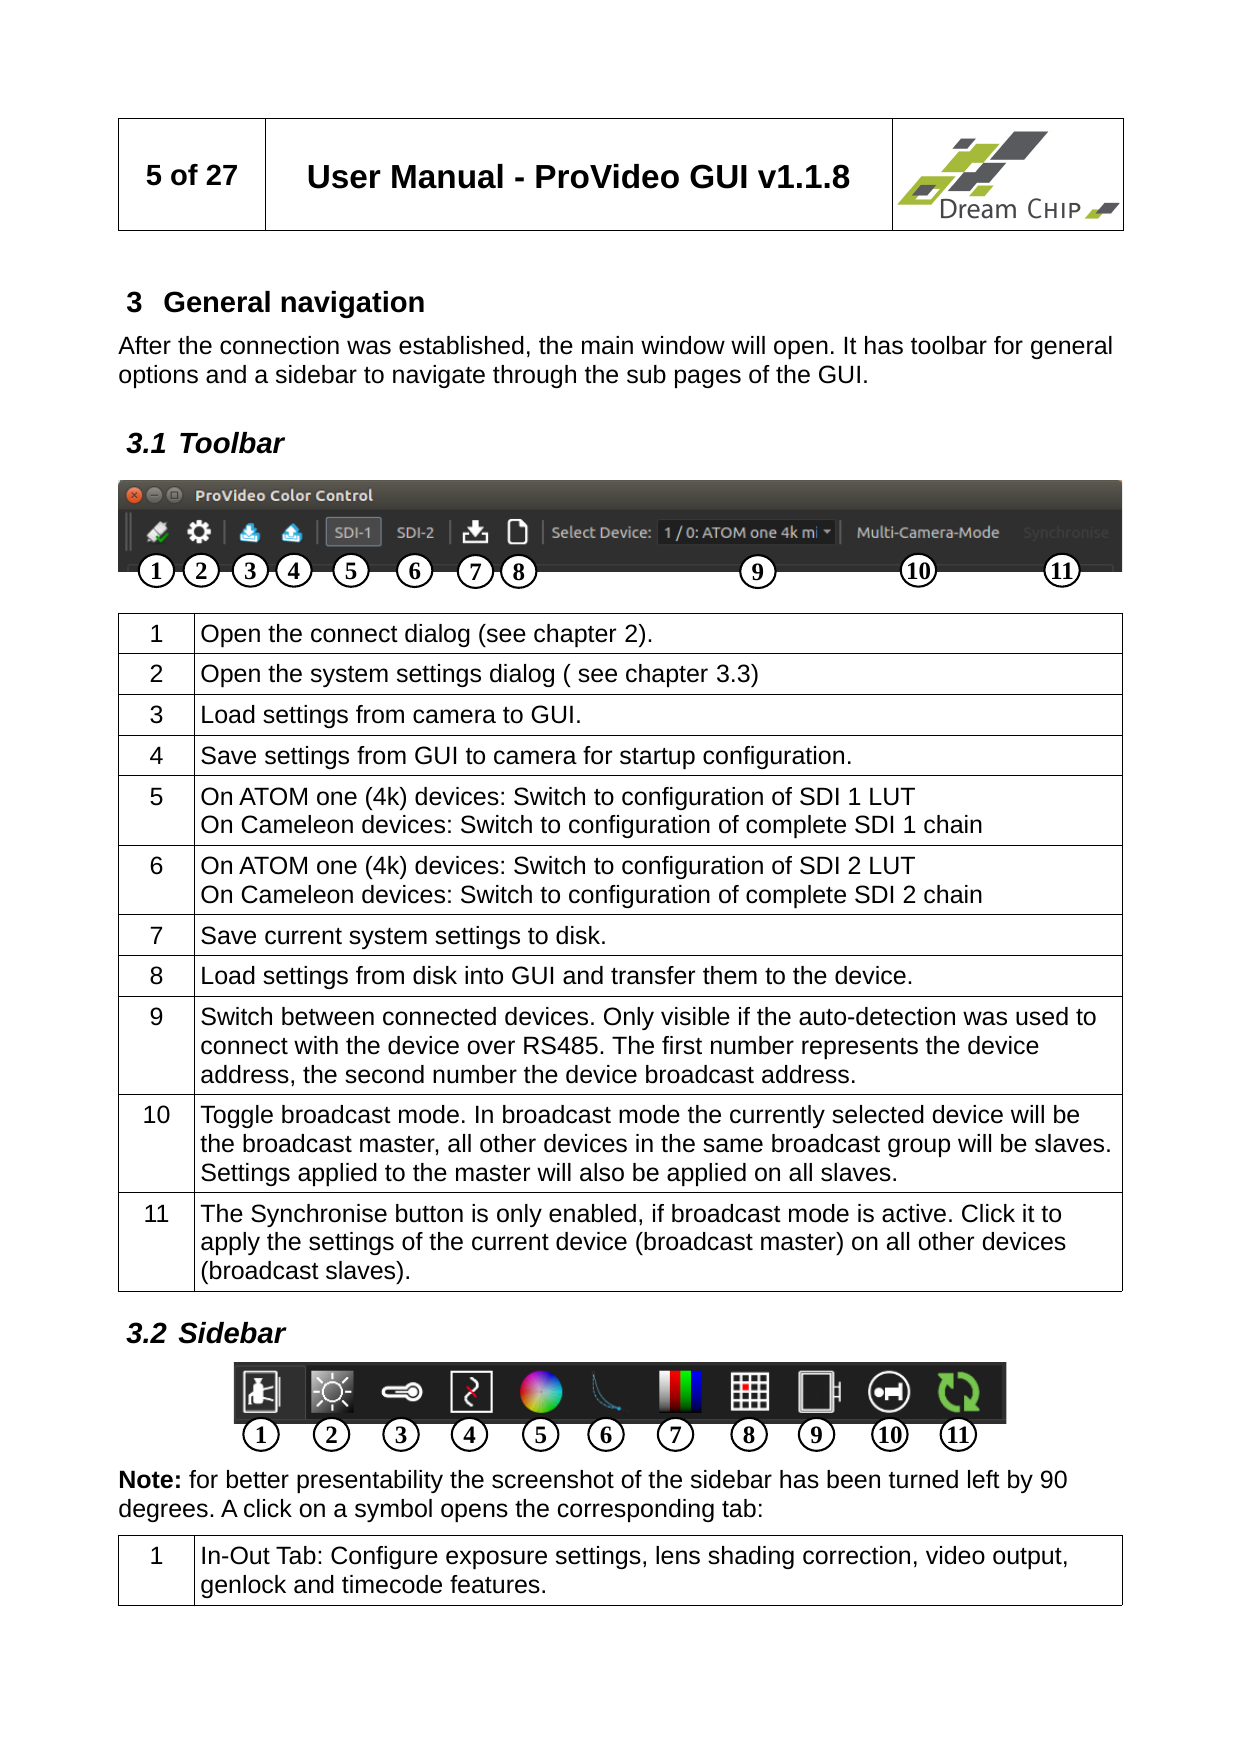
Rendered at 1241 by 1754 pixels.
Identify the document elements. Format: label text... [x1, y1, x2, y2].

table_cell 2 [119, 654, 194, 694]
subtitle Sidebar [118, 1316, 1122, 1349]
subtitle General navigation [118, 285, 1122, 318]
table_cell 9 [119, 997, 194, 1094]
table_cell Save current system settings to disk. [195, 915, 1122, 955]
subtitle Toolbar [118, 426, 1122, 459]
picture [897, 130, 1120, 220]
table_cell The Synchronise button is only enabled, if broadcast mode is active. Click it to apply the settings of the current device (broadcast master) on all other devices (broadcast slaves). [195, 1193, 1122, 1291]
table_cell Toggle broadcast mode. In broadcast mode the currently selected device will be the broadcast master, all other devices in the same broadcast group will be slaves. Settings applied to the master will also be applied on all slaves. [195, 1095, 1122, 1192]
table_cell Load settings from camera to GUI. [195, 695, 1122, 735]
table_cell 6 [119, 846, 194, 914]
table_cell On ATOM one (4k) devices: Switch to configuration of SDI 1 LUT On Cameleon devices: Switch to configuration of complete SDI 1 chain [195, 776, 1122, 845]
table_header 1 [119, 1536, 194, 1604]
text Note: for better presentability the screenshot of the sidebar has been turned left by 90 degrees. A click on a symbol opens the corresponding tab: [118, 1465, 1122, 1522]
table_cell Save settings from GUI to camera for startup configuration. [195, 736, 1122, 775]
table_cell 7 [119, 915, 194, 955]
table_cell Open the system settings dialog ( see chapter 3.3) [195, 654, 1122, 694]
table_header Open the connect dialog (see chapter 2). [195, 614, 1122, 653]
table_cell 10 [119, 1095, 194, 1192]
table_header In-Out Tab: Configure exposure settings, lens shading correction, video output, genlock and timecode features. [195, 1536, 1122, 1604]
table_cell 8 [119, 956, 194, 996]
table_header 1 [119, 614, 194, 653]
table_cell On ATOM one (4k) devices: Switch to configuration of SDI 2 LUT On Cameleon devices: Switch to configuration of complete SDI 2 chain [195, 846, 1122, 914]
table_cell 4 [119, 736, 194, 775]
table_cell Switch between connected devices. Only visible if the auto-detection was used to connect with the device over RS485. The first number represents the device address, the second number the device broadcast address. [195, 997, 1122, 1094]
text After the connection was established, the main window will open. It has toolbar for general options and a sidebar to navigate through the sub pages of the GUI. [118, 331, 1122, 388]
table_cell Load settings from disk into GUI and transfer them to the device. [195, 956, 1122, 996]
table_cell 11 [119, 1193, 194, 1291]
table_cell 5 [119, 776, 194, 845]
table_cell 3 [119, 695, 194, 735]
